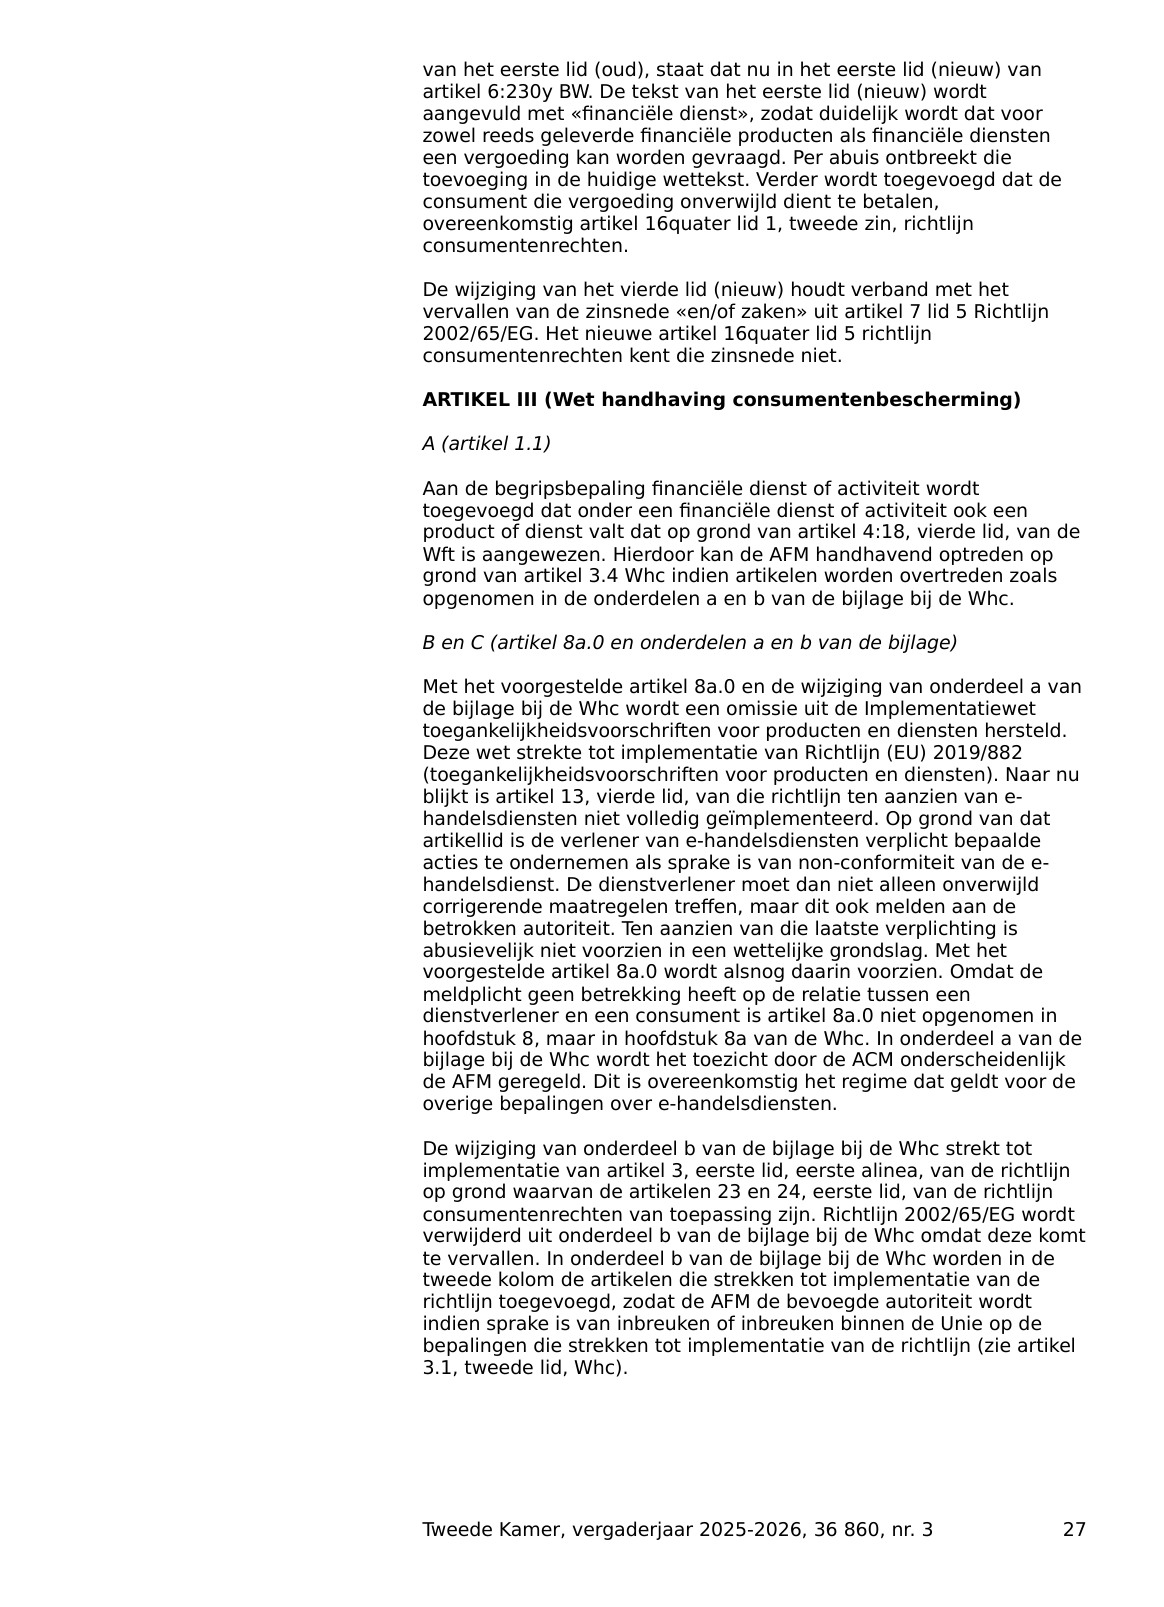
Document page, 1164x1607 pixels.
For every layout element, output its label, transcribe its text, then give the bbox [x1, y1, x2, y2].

text van het eerste lid (oud), staat dat nu in het eerste lid (nieuw) van artikel 6:230y BW. De tekst van het eerste lid (nieuw) wordt aangevuld met «financiële dienst», zodat duidelijk wordt dat voor zowel reeds geleverde financiële producten als financiële diensten een vergoeding kan worden gevraagd. Per abuis ontbreekt die toevoeging in de huidige wettekst. Verder wordt toegevoegd dat de consument die vergoeding onverwijld dient te betalen, overeenkomstig artikel 16quater lid 1, tweede zin, richtlijn consumentenrechten. [422, 59, 1087, 257]
subtitle B en C (artikel 8a.0 en onderdelen a en b van de bijlage) [422, 632, 1087, 653]
subtitle A (artikel 1.1) [422, 433, 1087, 455]
text Aan de begripsbepaling financiële dienst of activiteit wordt toegevoegd dat onder een financiële dienst of activiteit ook een product of dienst valt dat op grond van artikel 4:18, vierde lid, van de Wft is aangewezen. Hierdoor kan de AFM handhavend optreden op grond van artikel 3.4 Whc indien artikelen worden overtreden zoals opgenomen in de onderdelen a en b van de bijlage bij de Whc. [422, 477, 1087, 609]
text De wijziging van het vierde lid (nieuw) houdt verband met het vervallen van de zinsnede «en/of zaken» uit artikel 7 lid 5 Richtlijn 2002/65/EG. Het nieuwe artikel 16quater lid 5 richtlijn consumentenrechten kent die zinsnede niet. [422, 279, 1087, 367]
text De wijziging van onderdeel b van de bijlage bij de Whc strekt tot implementatie van artikel 3, eerste lid, eerste alinea, van de richtlijn op grond waarvan de artikelen 23 en 24, eerste lid, van de richtlijn consumentenrechten van toepassing zijn. Richtlijn 2002/65/EG wordt verwijderd uit onderdeel b van de bijlage bij de Whc omdat deze komt te vervallen. In onderdeel b van de bijlage bij de Whc worden in de tweede kolom de artikelen die strekken tot implementatie van de richtlijn toegevoegd, zodat de AFM de bevoegde autoriteit wordt indien sprake is van inbreuken of inbreuken binnen de Unie op de bepalingen die strekken tot implementatie van de richtlijn (zie artikel 3.1, tweede lid, Whc). [422, 1137, 1087, 1379]
text Met het voorgestelde artikel 8a.0 en de wijziging van onderdeel a van de bijlage bij de Whc wordt een omissie uit de Implementatiewet toegankelijkheidsvoorschriften voor producten en diensten hersteld. Deze wet strekte tot implementatie van Richtlijn (EU) 2019/882 (toegankelijkheidsvoorschriften voor producten en diensten). Naar nu blijkt is artikel 13, vierde lid, van die richtlijn ten aanzien van e-handelsdiensten niet volledig geïmplementeerd. Op grond van dat artikellid is de verlener van e-handelsdiensten verplicht bepaalde acties te ondernemen als sprake is van non-conformiteit van de e-handelsdienst. De dienstverlener moet dan niet alleen onverwijld corrigerende maatregelen treffen, maar dit ook melden aan de betrokken autoriteit. Ten aanzien van die laatste verplichting is abusievelijk niet voorzien in een wettelijke grondslag. Met het voorgestelde artikel 8a.0 wordt alsnog daarin voorzien. Omdat de meldplicht geen betrekking heeft op de relatie tussen een dienstverlener en een consument is artikel 8a.0 niet opgenomen in hoofdstuk 8, maar in hoofdstuk 8a van de Whc. In onderdeel a van de bijlage bij de Whc wordt het toezicht door de ACM onderscheidenlijk de AFM geregeld. Dit is overeenkomstig het regime dat geldt voor de overige bepalingen over e-handelsdiensten. [422, 676, 1087, 1115]
subtitle ARTIKEL III (Wet handhaving consumentenbescherming) [422, 389, 1087, 411]
